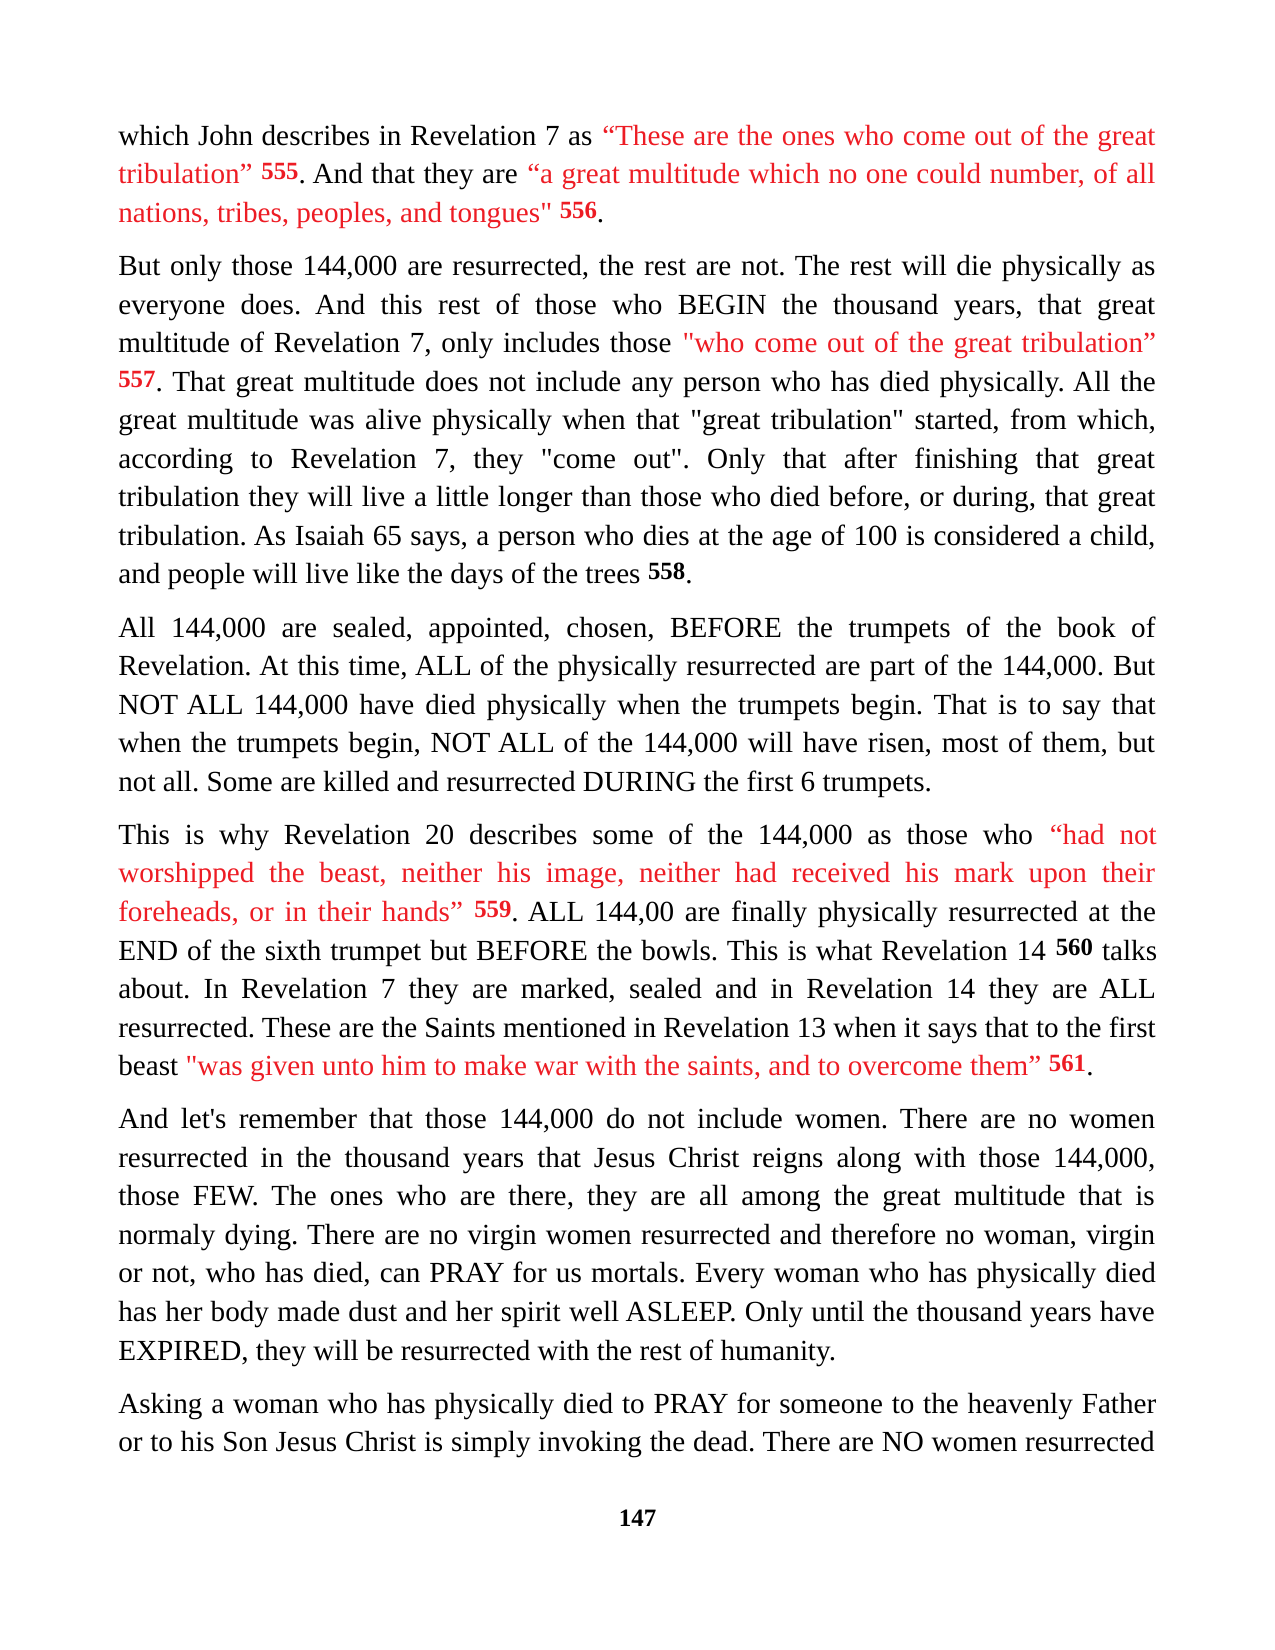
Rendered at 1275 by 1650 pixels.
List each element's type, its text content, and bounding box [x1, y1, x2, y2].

text And let's remember that those 144,000 do not include women. There are no women resurrected in the thousand years that Jesus Christ reigns along with those 144,000, those FEW. The ones who are there, they are all among the great multitude that is normaly dying. There are no virgin women resurrected and therefore no woman, virgin or not, who has died, can PRAY for us mortals. Every woman who has physically died has her body made dust and her spirit well ASLEEP. Only until the thousand years have EXPIRED, they will be resurrected with the rest of humanity. [118, 1101, 1157, 1366]
text This is why Revelation 20 describes some of the 144,000 as those who “had not worshipped the beast, neither his image, neither had received his mark upon their foreheads, or in their hands” . ALL 144,00 are finally physically resurrected at the END of the sixth trumpet but BEFORE the bowls. This is what Revelation 14 talks about. In Revelation 7 they are marked, sealed and in Revelation 14 they are ALL resurrected. These are the Saints mentioned in Revelation 13 when it says that to the first beast "was given unto him to make war with the saints, and to overcome them” . [118, 817, 1157, 1082]
text Asking a woman who has physically died to PRAY for someone to the heavenly Father or to his Son Jesus Christ is simply invoking the dead. There are NO women resurrected [118, 1386, 1157, 1458]
text All 144,000 are sealed, appointed, chosen, BEFORE the trumpets of the book of Revelation. At this time, ALL of the physically resurrected are part of the 144,000. But NOT ALL 144,000 have died physically when the trumpets begin. That is to say that when the trumpets begin, NOT ALL of the 144,000 will have risen, most of them, but not all. Some are killed and resurrected DURING the first 6 trumpets. [118, 610, 1157, 797]
text But only those 144,000 are resurrected, the rest are not. The rest will die physically as everyone does. And this rest of those who BEGIN the thousand years, that great multitude of Revelation 7, only includes those "who come out of the great tribulation” . That great multitude does not include any person who has died physically. All the great multitude was alive physically when that "great tribulation" started, from which, according to Revelation 7, they "come out". Only that after finishing that great tribulation they will live a little longer than those who died before, or during, that great tribulation. As Isaiah 65 says, a person who dies at the age of 100 is considered a child, and people will live like the days of the trees . [118, 248, 1157, 590]
text which John describes in Revelation 7 as “These are the ones who come out of the great tribulation” . And that they are “a great multitude which no one could number, of all nations, tribes, peoples, and tongues" . [118, 118, 1157, 229]
